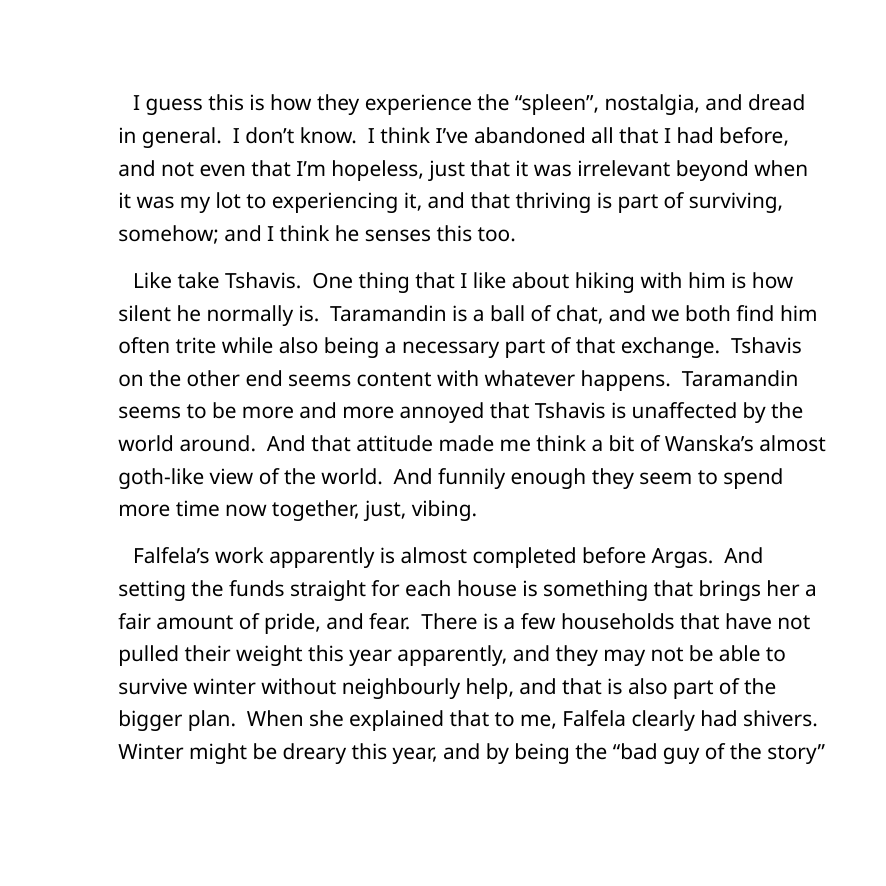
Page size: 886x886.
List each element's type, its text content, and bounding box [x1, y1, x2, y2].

text I guess this is how they experience the “spleen”, nostalgia, and dread in general. I don’t know. I think I’ve abandoned all that I had before, and not even that I’m hopeless, just that it was irrelevant beyond when it was my lot to experiencing it, and that thriving is part of surviving, somehow; and I think he senses this too. [118, 88, 827, 247]
text Like take Tshavis. One thing that I like about hiking with him is how silent he normally is. Taramandin is a ball of chat, and we both find him often trite while also being a necessary part of that exchange. Tshavis on the other end seems content with whatever happens. Taramandin seems to be more and more annoyed that Tshavis is unaffected by the world around. And that attitude made me think a bit of Wanska’s almost goth-like view of the world. And funnily enough they seem to spend more time now together, just, vibing. [118, 266, 827, 523]
text Falfela’s work apparently is almost completed before Argas. And setting the funds straight for each house is something that brings her a fair amount of pride, and fear. There is a few households that have not pulled their weight this year apparently, and they may not be able to survive winter without neighbourly help, and that is also part of the bigger plan. When she explained that to me, Falfela clearly had shivers. Winter might be dreary this year, and by being the “bad guy of the story” [118, 542, 827, 766]
